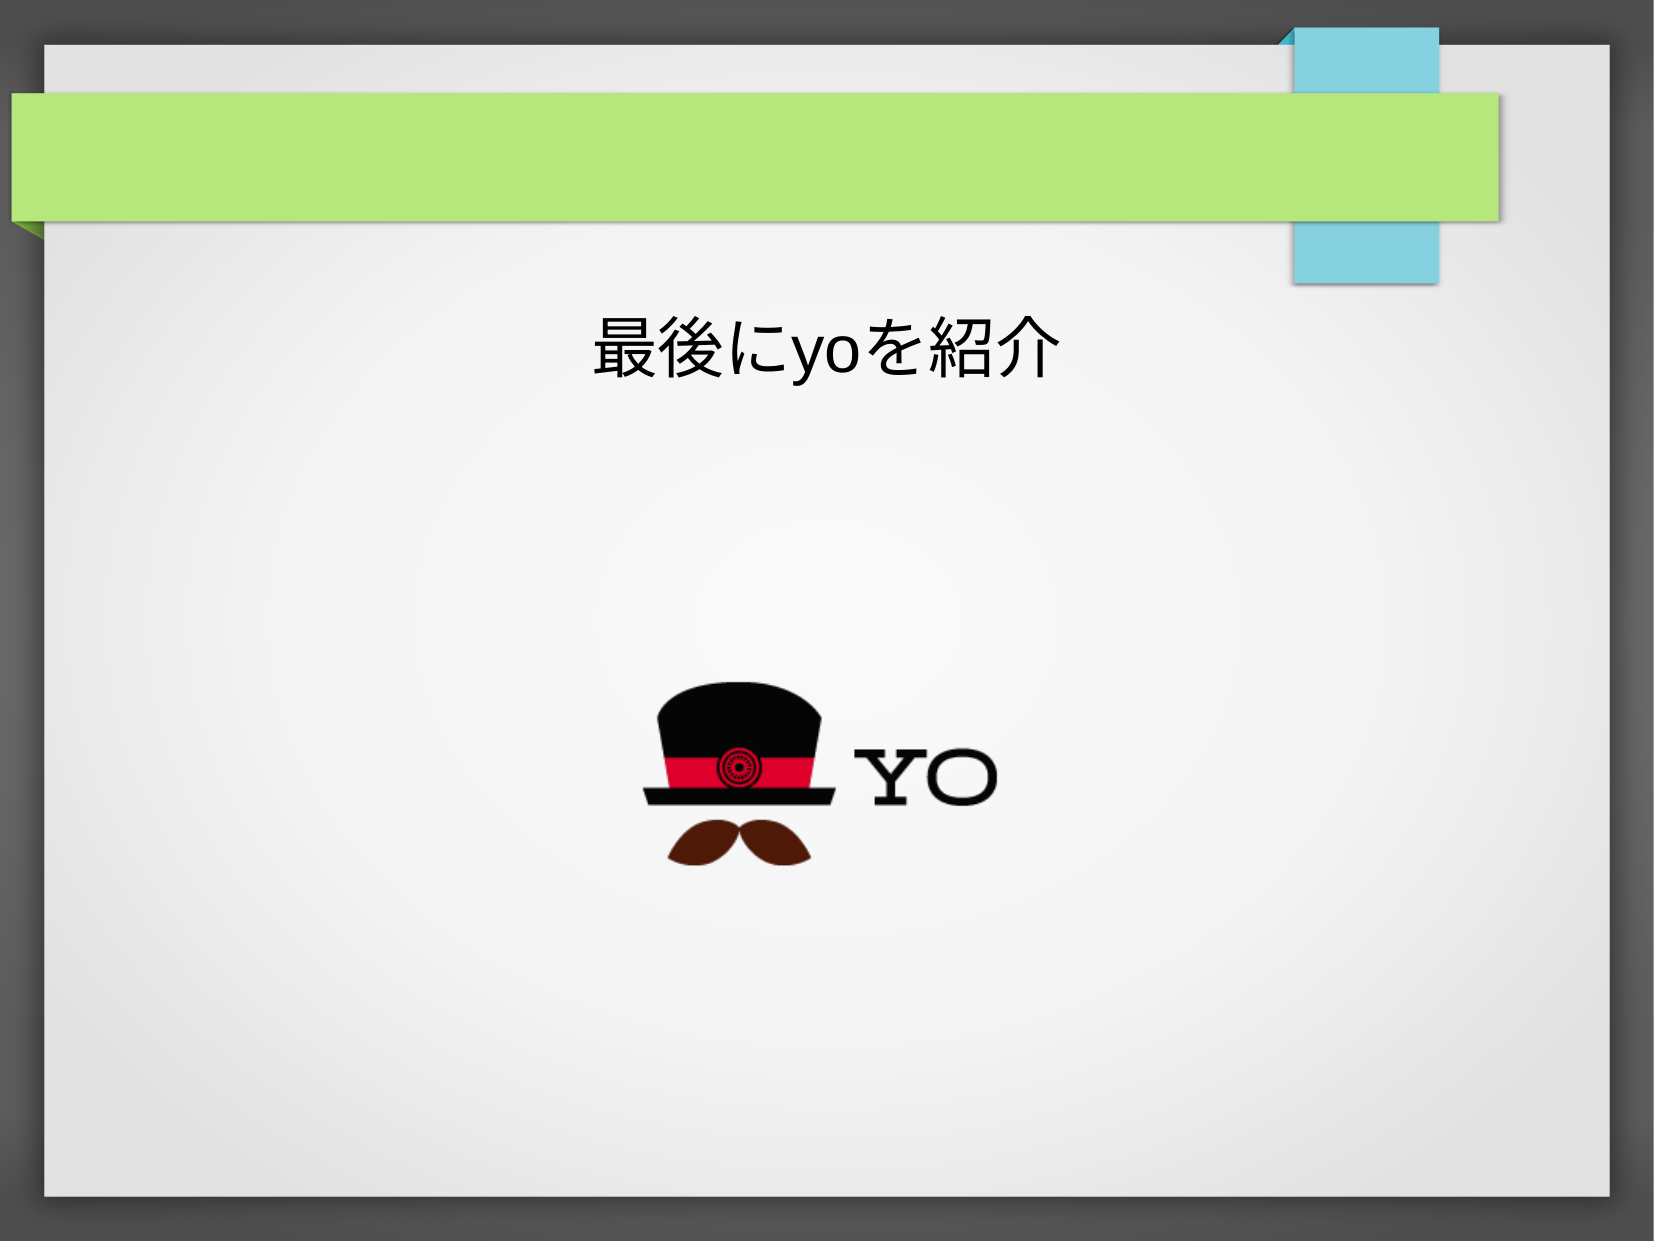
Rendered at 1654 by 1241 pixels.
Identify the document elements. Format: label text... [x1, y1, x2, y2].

picture [0, 0, 1654, 1241]
subtitle 最後にyoを紹介 [82, 295, 1571, 1015]
